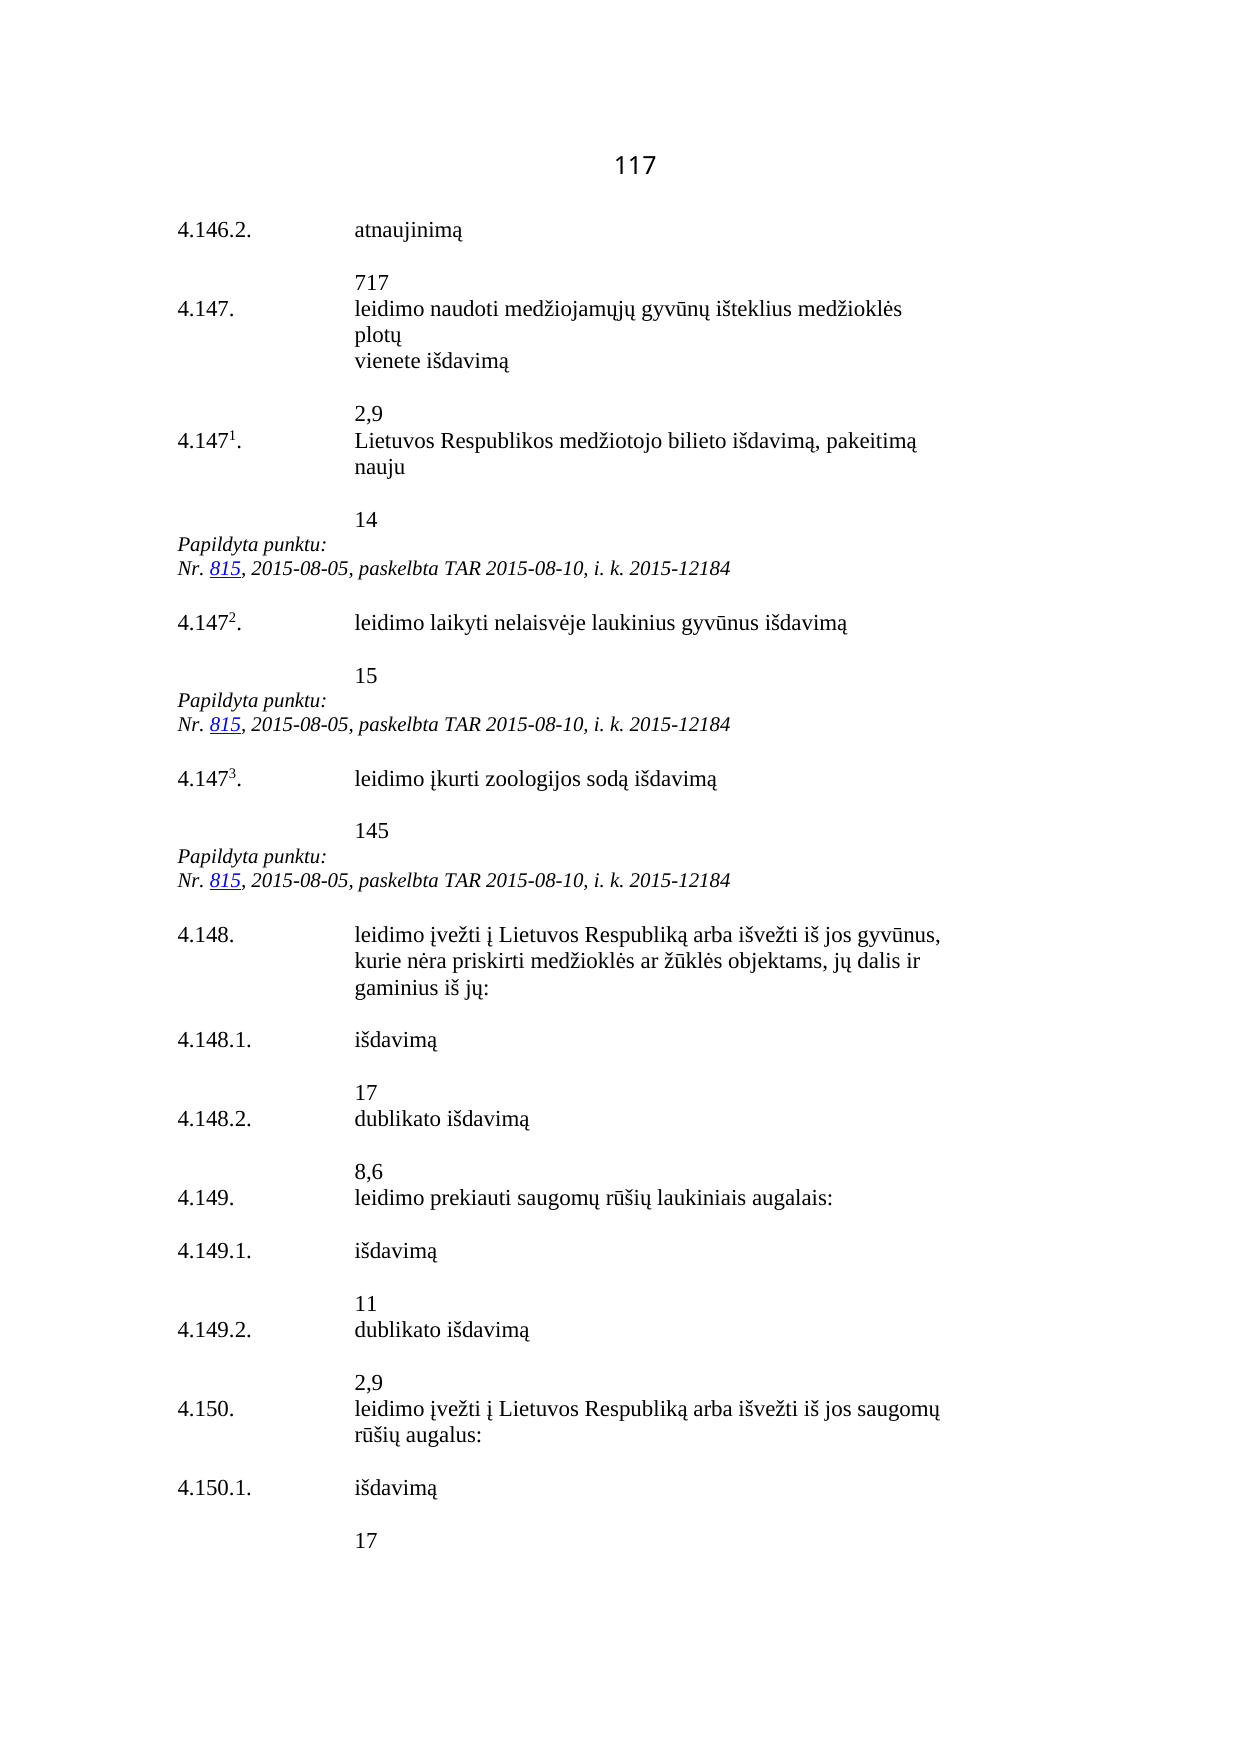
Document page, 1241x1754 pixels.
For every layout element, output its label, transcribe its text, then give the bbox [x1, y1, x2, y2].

text 4.150.1. išdavimą 17 [177, 1474, 945, 1553]
text 4.1471. Lietuvos Respublikos medžiotojo bilieto išdavimą, pakeitimą [177, 427, 945, 453]
text gaminius iš jų: [354, 973, 945, 1026]
text Papildyta punktu: [177, 688, 1093, 712]
text Nr. 815, 2015-08-05, paskelbta TAR 2015-08-10, i. k. 2015-12184 [177, 712, 1093, 736]
text 4.1473. leidimo įkurti zoologijos sodą išdavimą 145 [177, 765, 945, 844]
text 4.146.2. atnaujinimą 717 [177, 216, 945, 295]
text Nr. 815, 2015-08-05, paskelbta TAR 2015-08-10, i. k. 2015-12184 [177, 556, 1093, 580]
text 4.148. leidimo įvežti į Lietuvos Respubliką arba išvežti iš jos gyvūnus, [177, 921, 945, 947]
text Papildyta punktu: [177, 532, 1093, 556]
text 4.147. leidimo naudoti medžiojamųjų gyvūnų išteklius medžioklės plotų [177, 295, 945, 348]
text 4.1472. leidimo laikyti nelaisvėje laukinius gyvūnus išdavimą 15 [177, 609, 945, 688]
text 4.149.1. išdavimą 11 [177, 1237, 945, 1316]
text Papildyta punktu: [177, 844, 1093, 868]
text 4.149. leidimo prekiauti saugomų rūšių laukiniais augalais: [177, 1184, 945, 1237]
text vienete išdavimą 2,9 [354, 348, 945, 427]
text 4.148.2. dublikato išdavimą 8,6 [177, 1105, 945, 1184]
text Nr. 815, 2015-08-05, paskelbta TAR 2015-08-10, i. k. 2015-12184 [177, 868, 1093, 892]
text nauju 14 [354, 453, 945, 532]
text rūšių augalus: [354, 1422, 945, 1474]
text 4.150. leidimo įvežti į Lietuvos Respubliką arba išvežti iš jos saugomų [177, 1395, 945, 1422]
text 4.149.2. dublikato išdavimą 2,9 [177, 1316, 945, 1395]
text 4.148.1. išdavimą 17 [177, 1026, 945, 1105]
text kurie nėra priskirti medžioklės ar žūklės objektams, jų dalis ir [354, 947, 945, 973]
